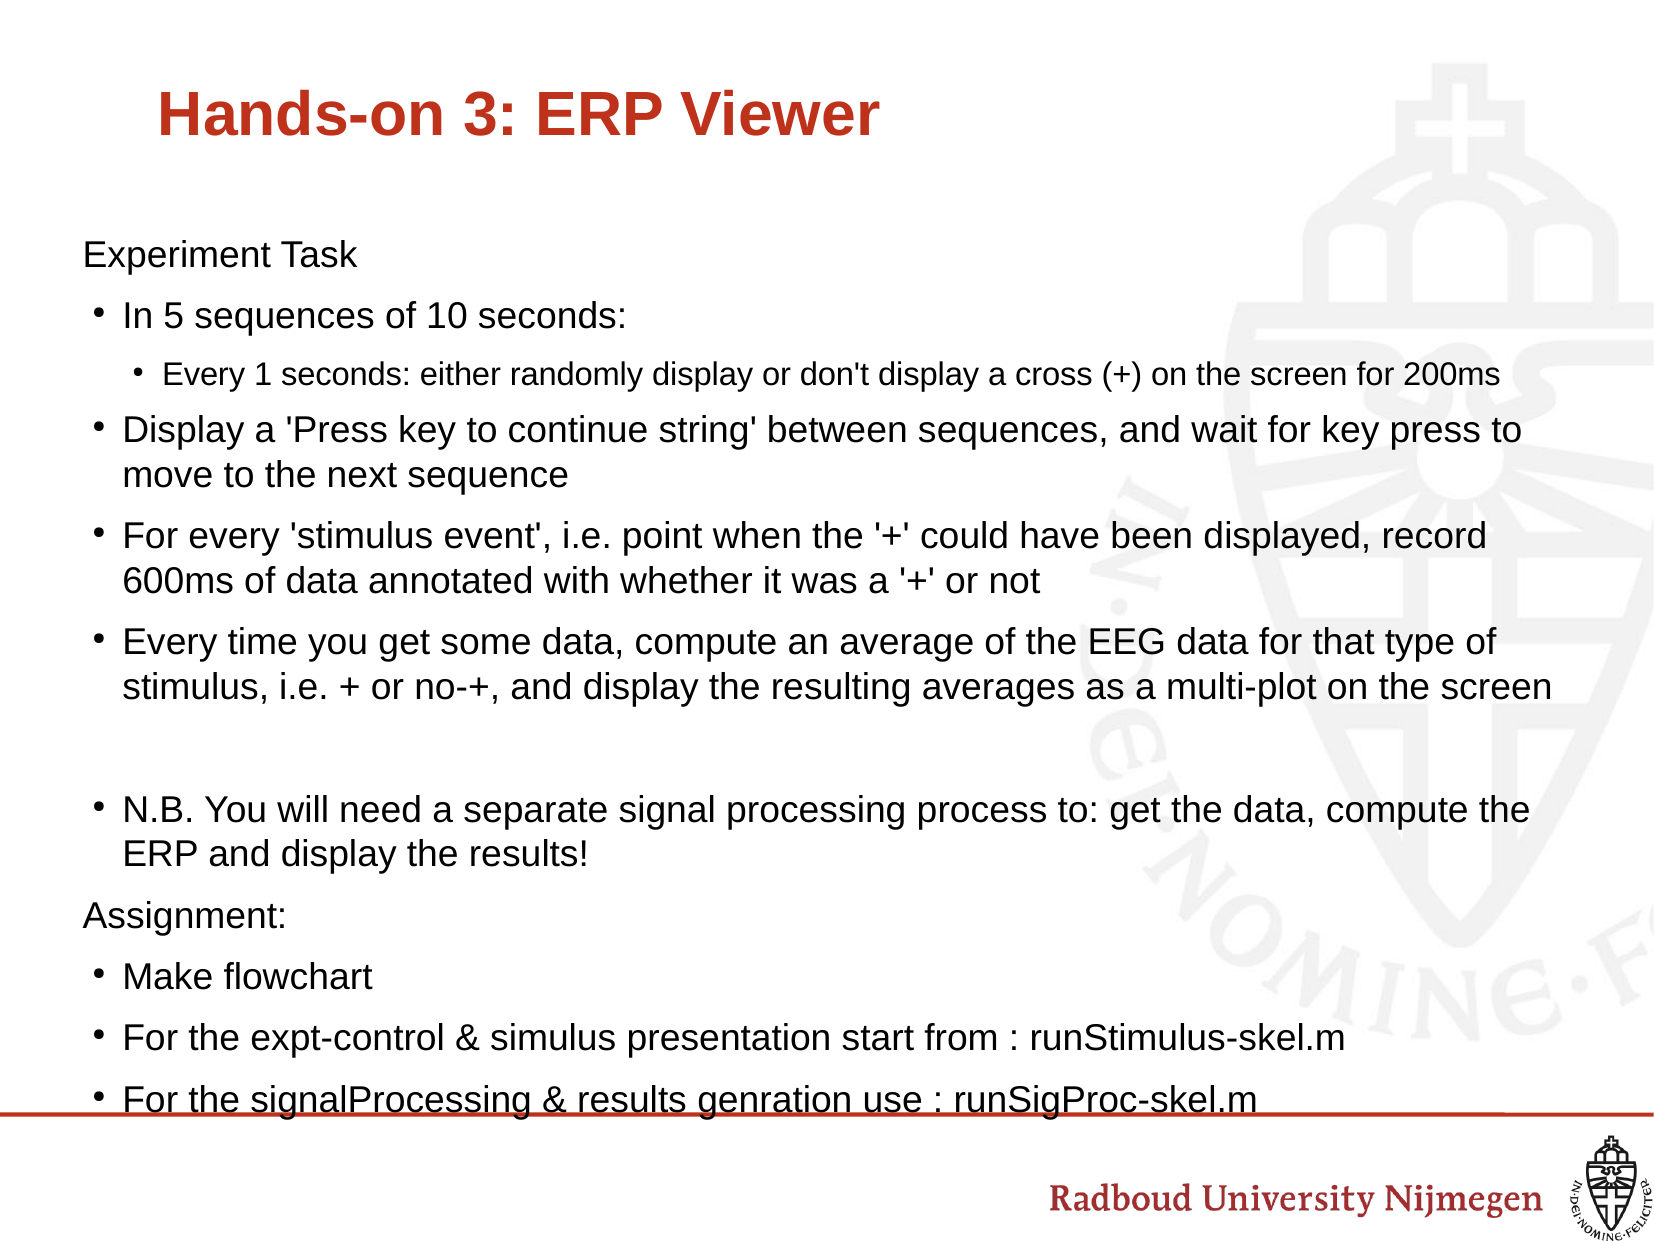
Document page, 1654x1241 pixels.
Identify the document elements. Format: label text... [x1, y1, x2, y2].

picture [0, 0, 1654, 1112]
picture [0, 1117, 1654, 1241]
list Experiment Task In 5 sequences of 10 seconds: Every 1 seconds: either randomly display or don't display a cross (+) on the screen for 200ms Display a 'Press key to continue string' between sequences, and wait for key press to move to the next sequence For every 'stimulus event', i.e. point when the '+' could have been displayed, record 600ms of data annotated with whether it was a '+' or not Every time you get some data, compute an average of the EEG data for that type of stimulus, i.e. + or no-+, and display the resulting averages as a multi-plot on the screen N.B. You will need a separate signal processing process to: get the data, compute the ERP and display the results! Assignment: Make flowchart For the expt-control & simulus presentation start from : runStimulus-skel.m For the signalProcessing & results genration use : runSigProc-skel.m [82, 230, 1571, 1177]
text_box Hands-on 3: ERP Viewer [149, 64, 1315, 204]
